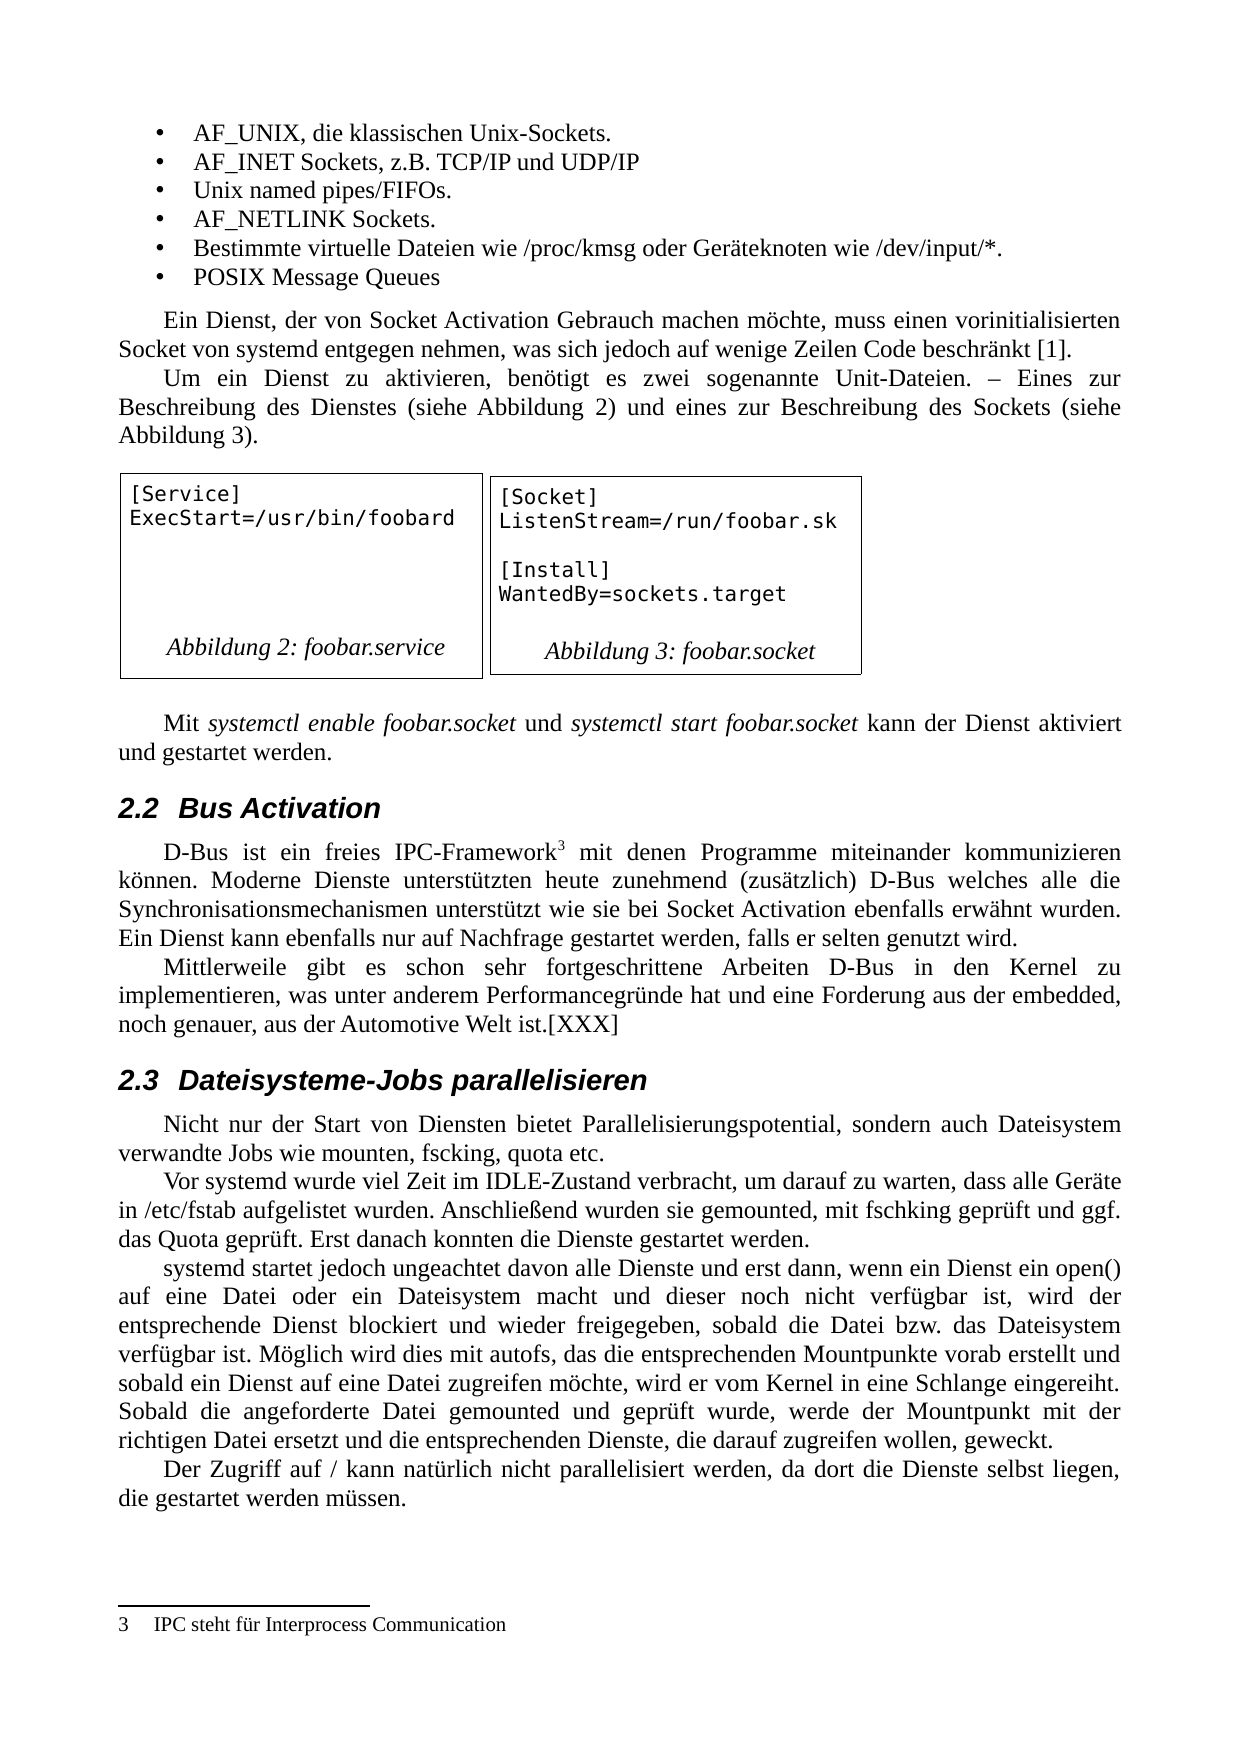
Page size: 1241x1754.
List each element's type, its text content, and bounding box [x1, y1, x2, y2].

text Vor systemd wurde viel Zeit im IDLE-Zustand verbracht, um darauf zu warten, dass alle Geräte in /etc/fstab aufgelistet wurden. Anschließend wurden sie gemounted, mit fschking geprüft und ggf. das Quota geprüft. Erst danach konnten die Dienste gestartet werden. [118, 1166, 1122, 1253]
text Abbildung 2: foobar.service [141, 632, 473, 661]
list POSIX Message Queues [156, 262, 1122, 291]
text Mittlerweile gibt es schon sehr fortgeschrittene Arbeiten D-Bus in den Kernel zu implementieren, was unter anderem Performancegründe hat und eine Forderung aus der embedded, noch genauer, aus der Automotive Welt ist.[XXX] [118, 952, 1122, 1038]
subtitle Dateisysteme-Jobs parallelisieren [118, 1063, 1122, 1096]
text D-Bus ist ein freies IPC-Framework mit denen Programme miteinander kommunizieren können. Moderne Dienste unterstützten heute zunehmend (zusätzlich) D-Bus welches alle die Synchronisationsmechanismen unterstützt wie sie bei Socket Activation ebenfalls erwähnt wurden. Ein Dienst kann ebenfalls nur auf Nachfrage gestartet werden, falls er selten genutzt wird. [118, 837, 1122, 952]
text systemd startet jedoch ungeachtet davon alle Dienste und erst dann, wenn ein Dienst ein open() auf eine Datei oder ein Dateisystem macht und dieser noch nicht verfügbar ist, wird der entsprechende Dienst blockiert und wieder freigegeben, sobald die Datei bzw. das Dateisystem verfügbar ist. Möglich wird dies mit autofs, das die entsprechenden Mountpunkte vorab erstellt und sobald ein Dienst auf eine Datei zugreifen möchte, wird er vom Kernel in eine Schlange eingereiht. Sobald die angeforderte Datei gemounted und geprüft wurde, werde der Mountpunkt mit der richtigen Datei ersetzt und die entsprechenden Dienste, die darauf zugreifen wollen, geweckt. [118, 1253, 1122, 1454]
text WantedBy=sockets.target [499, 582, 852, 606]
list Bestimmte virtuelle Dateien wie /proc/kmsg oder Geräteknoten wie /dev/input/*. [156, 233, 1122, 262]
text [Install] [499, 558, 852, 582]
list Unix named pipes/FIFOs. [156, 176, 1122, 204]
text Um ein Dienst zu aktivieren, benötigt es zwei sogenannte Unit-Dateien. – Eines zur Beschreibung des Dienstes (siehe Abbildung 2) und eines zur Beschreibung des Sockets (siehe Abbildung 3). [118, 363, 1122, 449]
list AF_UNIX, die klassischen Unix-Sockets. [156, 118, 1122, 147]
list AF_INET Sockets, z.B. TCP/IP und UDP/IP [156, 147, 1122, 176]
text Der Zugriff auf / kann natürlich nicht parallelisiert werden, da dort die Dienste selbst liegen, die gestartet werden müssen. [118, 1454, 1122, 1511]
text Nicht nur der Start von Diensten bietet Parallelisierungspotential, sondern auch Dateisystem verwandte Jobs wie mounten, fscking, quota etc. [118, 1109, 1122, 1166]
subtitle Bus Activation [118, 791, 1122, 824]
text IPC steht für Interprocess Communication [118, 1612, 1122, 1636]
list AF_NETLINK Sockets. [156, 204, 1122, 233]
text Abbildung 3: foobar.socket [511, 636, 852, 664]
text [Service] [129, 482, 473, 506]
text ExecStart=/usr/bin/foobard [129, 506, 473, 530]
text ListenStream=/run/foobar.sk [499, 509, 852, 533]
text Ein Dienst, der von Socket Activation Gebrauch machen möchte, muss einen vorinitialisierten Socket von systemd entgegen nehmen, was sich jedoch auf wenige Zeilen Code beschränkt [1]. [118, 306, 1122, 363]
text Mit systemctl enable foobar.socket und systemctl start foobar.socket kann der Dienst aktiviert und gestartet werden. [118, 708, 1122, 766]
text [Socket] [499, 485, 852, 509]
